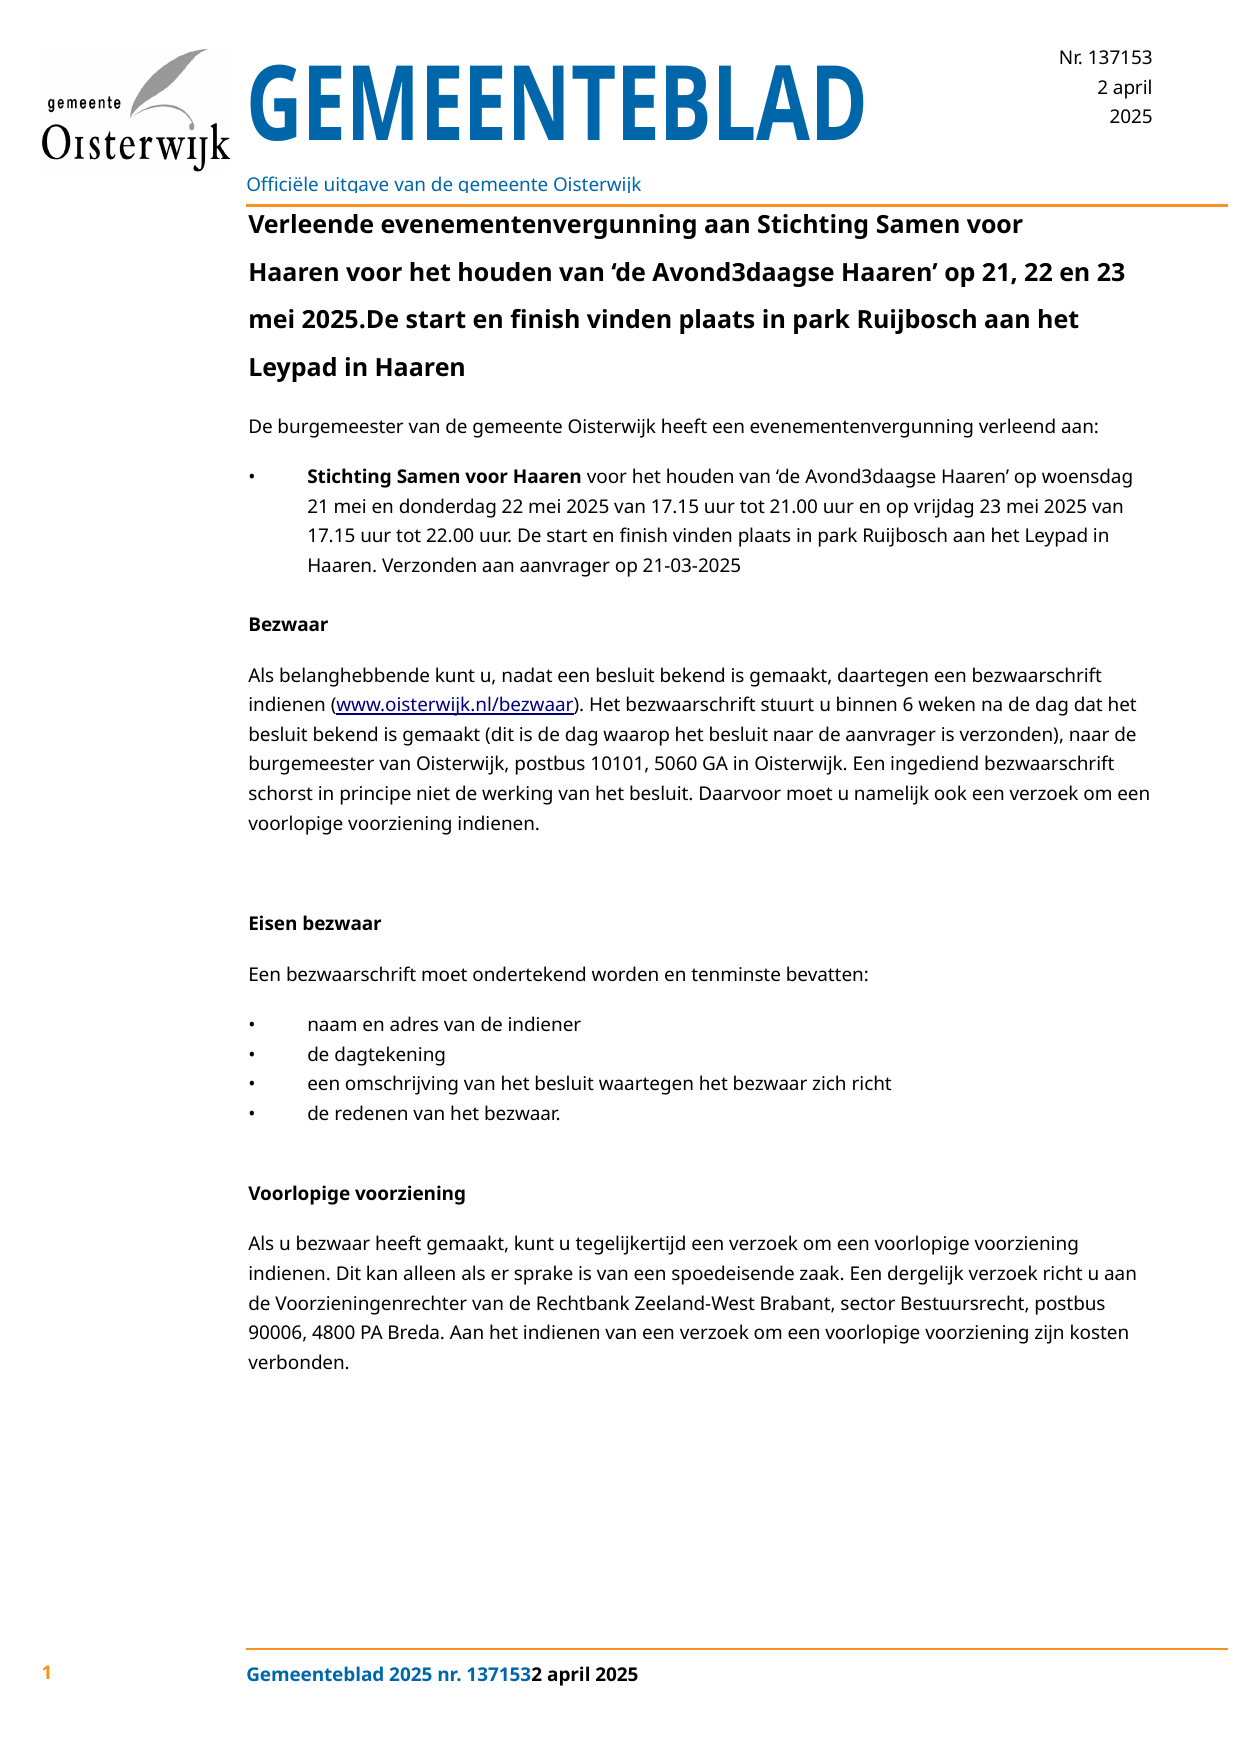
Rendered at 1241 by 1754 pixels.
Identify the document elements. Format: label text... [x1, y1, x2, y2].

text Een bezwaarschrift moet ondertekend worden en tenminste bevatten: [248, 961, 1152, 987]
text Eisen bezwaar [248, 911, 1152, 936]
text De burgemeester van de gemeente Oisterwijk heeft een evenementenvergunning verleend aan: [248, 413, 1152, 439]
list een omschrijving van het besluit waartegen het bezwaar zich richt [248, 1071, 1152, 1096]
text Bezwaar [248, 611, 1152, 637]
list de dagtekening [248, 1041, 1152, 1067]
text Verleende evenementenvergunning aan Stichting Samen voor Haaren voor het houden van ‘de Avond3daagse Haaren’ op 21, 22 en 23 mei 2025.De start en finish vinden plaats in park Ruijbosch aan het Leypad in Haaren [248, 207, 1152, 384]
picture [41, 47, 231, 172]
text Voorlopige voorziening [248, 1180, 1152, 1206]
list naam en adres van de indiener [248, 1011, 1152, 1037]
text Als u bezwaar heeft gemaakt, kunt u tegelijkertijd een verzoek om een voorlopige voorziening indienen. Dit kan alleen als er sprake is van een spoedeisende zaak. Een dergelijk verzoek richt u aan de Voorzieningenrechter van de Rechtbank Zeeland-West Brabant, sector Bestuursrecht, postbus 90006, 4800 PA Breda. Aan het indienen van een verzoek om een voorlopige voorziening zijn kosten verbonden. [248, 1231, 1152, 1375]
list de redenen van het bezwaar. [248, 1100, 1152, 1126]
list Stichting Samen voor Haaren voor het houden van ‘de Avond3daagse Haaren’ op woensdag 21 mei en donderdag 22 mei 2025 van 17.15 uur tot 21.00 uur en op vrijdag 23 mei 2025 van 17.15 uur tot 22.00 uur. De start en finish vinden plaats in park Ruijbosch aan het Leypad in Haaren. Verzonden aan aanvrager op 21-03-2025 [248, 463, 1152, 578]
text Als belanghebbende kunt u, nadat een besluit bekend is gemaakt, daartegen een bezwaarschrift indienen (www.oisterwijk.nl/bezwaar). Het bezwaarschrift stuurt u binnen 6 weken na de dag dat het besluit bekend is gemaakt (dit is de dag waarop het besluit naar de aanvrager is verzonden), naar de burgemeester van Oisterwijk, postbus 10101, 5060 GA in Oisterwijk. Een ingediend bezwaarschrift schorst in principe niet de werking van het besluit. Daarvoor moet u namelijk ook een verzoek om een voorlopige voorziening indienen. [248, 662, 1152, 836]
